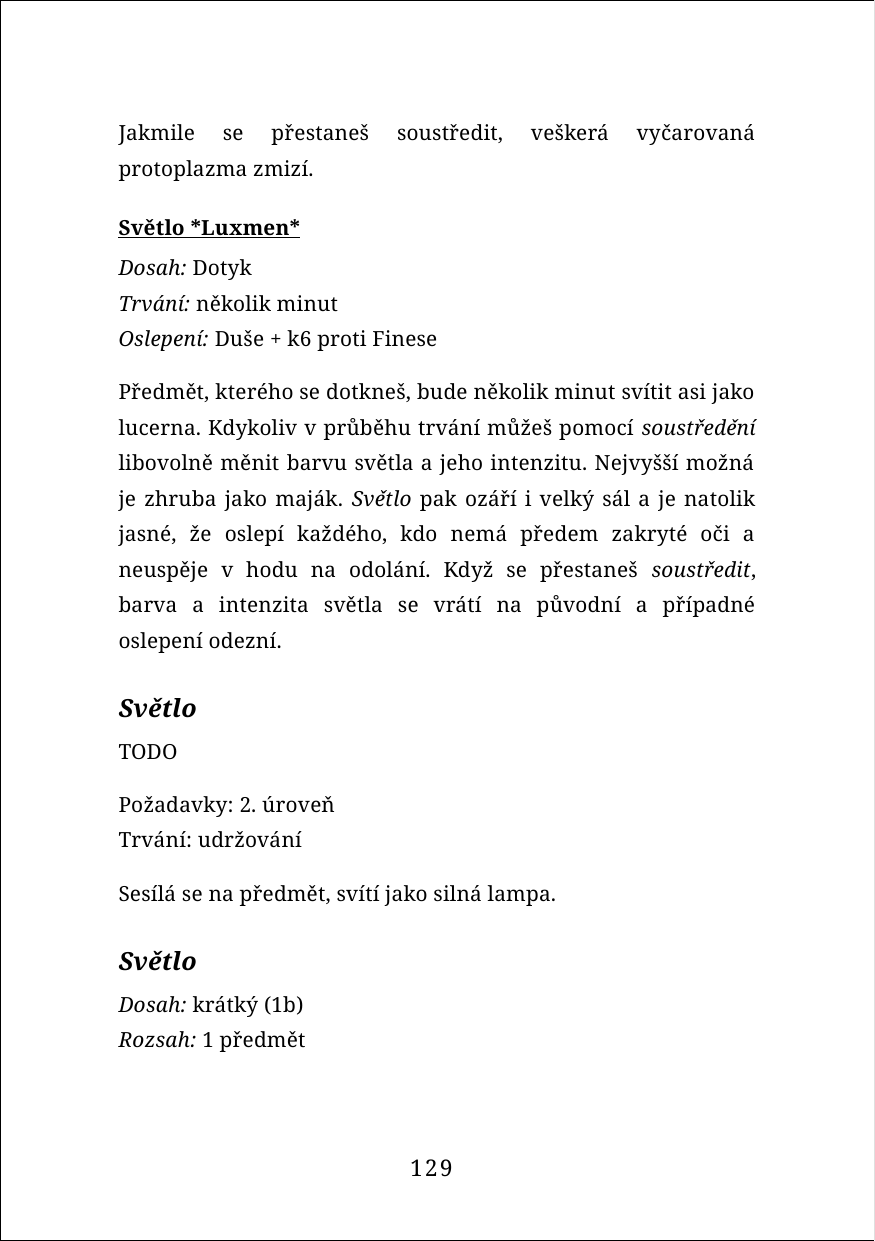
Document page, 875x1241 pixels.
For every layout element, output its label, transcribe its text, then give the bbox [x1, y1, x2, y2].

text Dosah: Dotyk Trvání: několik minut Oslepení: Duše + k6 proti Finese [118, 253, 756, 353]
subtitle Světlo *Luxmen* [118, 213, 756, 241]
text Sesílá se na předmět, svítí jako silná lampa. [118, 879, 756, 907]
text Předmět, kterého se dotkneš, bude několik minut svítit asi jako lucerna. Kdykoliv v průběhu trvání můžeš pomocí soustředění libovolně měnit barvu světla a jeho intenzitu. Nejvyšší možná je zhruba jako maják. Světlo pak ozáří i velký sál a je natolik jasné, že oslepí každého, kdo nemá předem zakryté oči a neuspěje v hodu na odolání. Když se přestaneš soustředit, barva a intenzita světla se vrátí na původní a případné oslepení odezní. [118, 377, 756, 654]
text TODO [118, 737, 756, 765]
text Požadavky: 2. úroveň Trvání: udržování [118, 790, 756, 854]
text Dosah: krátký (1b) Rozsah: 1 předmět [118, 990, 756, 1054]
text Jakmile se přestaneš soustředit, veškerá vyčarovaná protoplazma zmizí. [118, 118, 756, 182]
subtitle Světlo [118, 691, 756, 725]
subtitle Světlo [118, 944, 756, 978]
